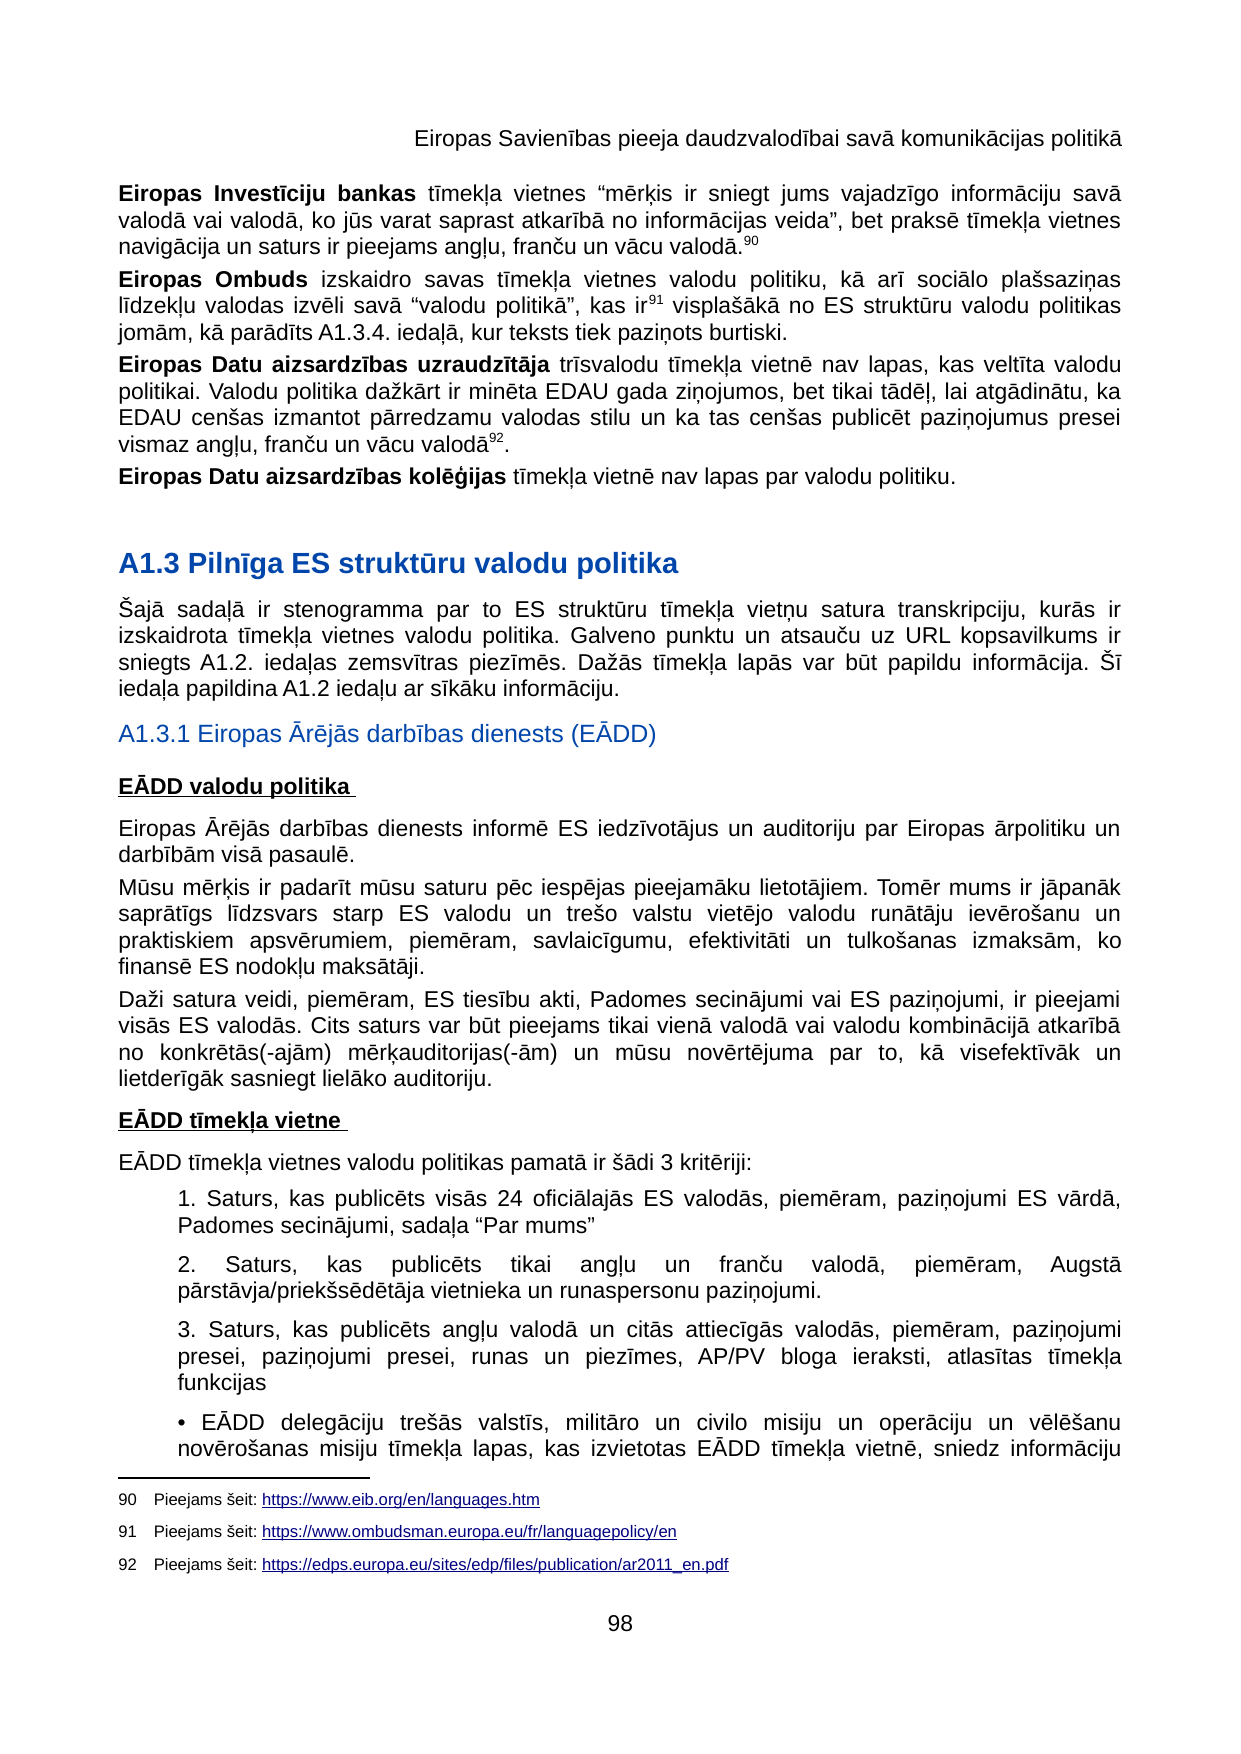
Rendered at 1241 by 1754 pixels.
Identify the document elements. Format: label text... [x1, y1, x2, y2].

text Pieejams šeit: https://www.ombudsman.europa.eu/fr/languagepolicy/en [118, 1522, 1122, 1541]
text 1. Saturs, kas publicēts visās 24 oficiālajās ES valodās, piemēram, paziņojumi ES vārdā, Padomes secinājumi, sadaļa “Par mums” [177, 1185, 1122, 1238]
text Pieejams šeit: https://edps.europa.eu/sites/edp/files/publication/ar2011_en.pdf [118, 1554, 1122, 1573]
text EĀDD tīmekļa vietnes valodu politikas pamatā ir šādi 3 kritēriji: [118, 1149, 1122, 1176]
subtitle A1.3 Pilnīga ES struktūru valodu politika [118, 547, 1122, 580]
text Eiropas Datu aizsardzības kolēģijas tīmekļa vietnē nav lapas par valodu politiku. [118, 463, 1122, 490]
text • EĀDD delegāciju trešās valstīs, militāro un civilo misiju un operāciju un vēlēšanu novērošanas misiju tīmekļa lapas, kas izvietotas EĀDD tīmekļa vietnē, sniedz informāciju [177, 1408, 1122, 1461]
text Eiropas Ārējās darbības dienests informē ES iedzīvotājus un auditoriju par Eiropas ārpolitiku un darbībām visā pasaulē. [118, 815, 1122, 868]
text Eiropas Datu aizsardzības uzraudzītāja trīsvalodu tīmekļa vietnē nav lapas, kas veltīta valodu politikai. Valodu politika dažkārt ir minēta EDAU gada ziņojumos, bet tikai tādēļ, lai atgādinātu, ka EDAU cenšas izmantot pārredzamu valodas stilu un ka tas cenšas publicēt paziņojumus presei vismaz angļu, franču un vācu valodā. [118, 351, 1122, 457]
text Šajā sadaļā ir stenogramma par to ES struktūru tīmekļa vietņu satura transkripciju, kurās ir izskaidrota tīmekļa vietnes valodu politika. Galveno punktu un atsauču uz URL kopsavilkums ir sniegts A1.2. iedaļas zemsvītras piezīmēs. Dažās tīmekļa lapās var būt papildu informācija. Šī iedaļa papildina A1.2 iedaļu ar sīkāku informāciju. [118, 596, 1122, 701]
text 2. Saturs, kas publicēts tikai angļu un franču valodā, piemēram, Augstā pārstāvja/priekšsēdētāja vietnieka un runaspersonu paziņojumi. [177, 1251, 1122, 1303]
text Daži satura veidi, piemēram, ES tiesību akti, Padomes secinājumi vai ES paziņojumi, ir pieejami visās ES valodās. Cits saturs var būt pieejams tikai vienā valodā vai valodu kombinācijā atkarībā no konkrētās(-ajām) mērķauditorijas(-ām) un mūsu novērtējuma par to, kā visefektīvāk un lietderīgāk sasniegt lielāko auditoriju. [118, 986, 1122, 1091]
subtitle A1.3.1 Eiropas Ārējās darbības dienests (EĀDD) [118, 719, 1122, 748]
text Eiropas Investīciju bankas tīmekļa vietnes “mērķis ir sniegt jums vajadzīgo informāciju savā valodā vai valodā, ko jūs varat saprast atkarībā no informācijas veida”, bet praksē tīmekļa vietnes navigācija un saturs ir pieejams angļu, franču un vācu valodā. [118, 180, 1122, 259]
subtitle EĀDD tīmekļa vietne [118, 1107, 1122, 1133]
text Eiropas Ombuds izskaidro savas tīmekļa vietnes valodu politiku, kā arī sociālo plašsaziņas līdzekļu valodas izvēli savā “valodu politikā”, kas ir visplašākā no ES struktūru valodu politikas jomām, kā parādīts A1.3.4. iedaļā, kur teksts tiek paziņots burtiski. [118, 266, 1122, 345]
text 3. Saturs, kas publicēts angļu valodā un citās attiecīgās valodās, piemēram, paziņojumi presei, paziņojumi presei, runas un piezīmes, AP/PV bloga ieraksti, atlasītas tīmekļa funkcijas [177, 1316, 1122, 1396]
subtitle EĀDD valodu politika [118, 773, 1122, 799]
text Mūsu mērķis ir padarīt mūsu saturu pēc iespējas pieejamāku lietotājiem. Tomēr mums ir jāpanāk saprātīgs līdzsvars starp ES valodu un trešo valstu vietējo valodu runātāju ievērošanu un praktiskiem apsvērumiem, piemēram, savlaicīgumu, efektivitāti un tulkošanas izmaksām, ko finansē ES nodokļu maksātāji. [118, 874, 1122, 979]
text Pieejams šeit: https://www.eib.org/en/languages.htm [118, 1490, 1122, 1509]
